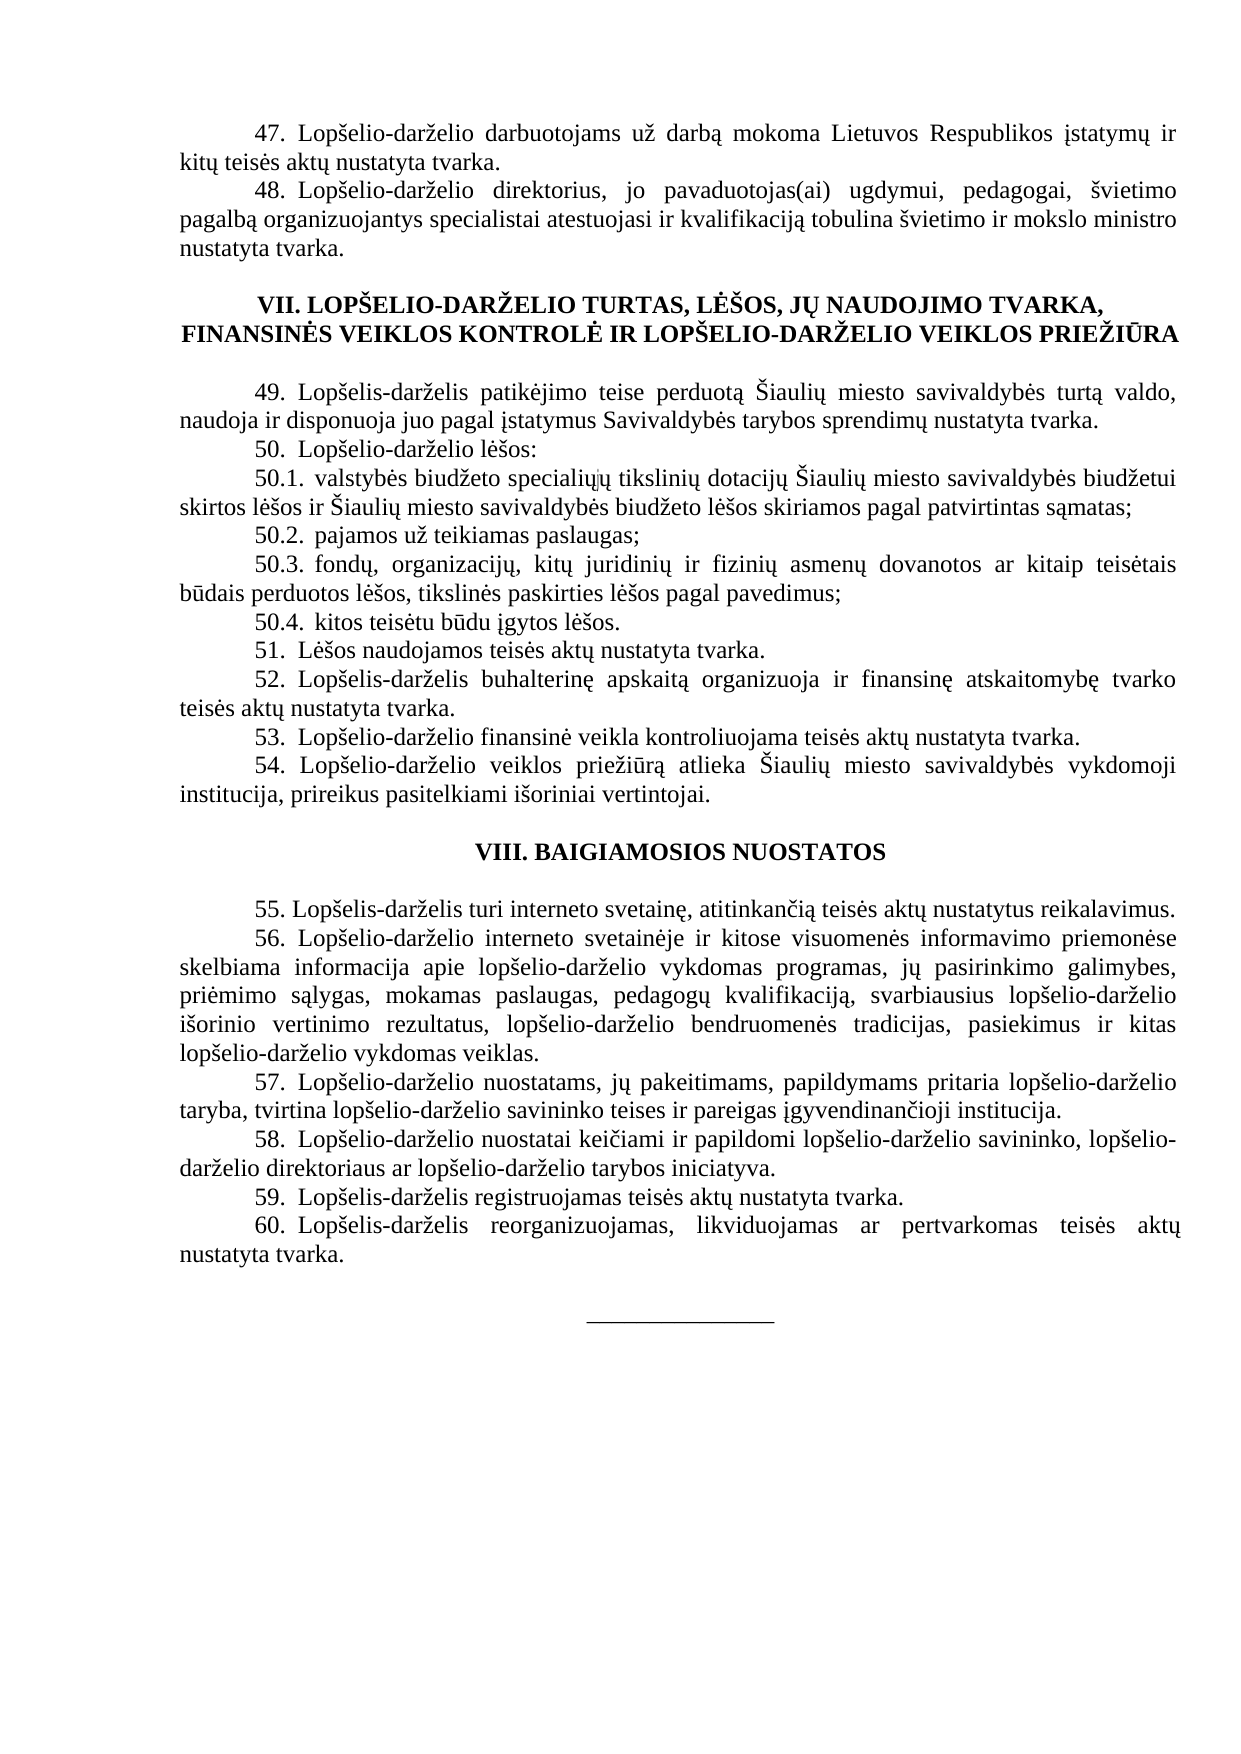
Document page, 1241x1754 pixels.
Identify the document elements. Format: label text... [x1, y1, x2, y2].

text 58. Lopšelio-darželio nuostatai keičiami ir papildomi lopšelio-darželio savininko, lopšelio- darželio direktoriaus ar lopšelio-darželio tarybos iniciatyva. [179, 1124, 1177, 1182]
text 50.4. kitos teisėtu būdu įgytos lėšos. [179, 607, 1181, 636]
text VII. LOPŠELIO-DARŽELIO TURTAS, LĖŠOS, JŲ NAUDOJIMO TVARKA, FINANSINĖS VEIKLOS KONTROLĖ IR LOPŠELIO-DARŽELIO VEIKLOS PRIEŽIŪRA [179, 291, 1181, 348]
text 56. Lopšelio-darželio interneto svetainėje ir kitose visuomenės informavimo priemonėse skelbiama informacija apie lopšelio-darželio vykdomas programas, jų pasirinkimo galimybes, priėmimo sąlygas, mokamas paslaugas, pedagogų kvalifikaciją, svarbiausius lopšelio-darželio išorinio vertinimo rezultatus, lopšelio-darželio bendruomenės tradicijas, pasiekimus ir kitas lopšelio-darželio vykdomas veiklas. [179, 923, 1177, 1067]
text 54. Lopšelio-darželio veiklos priežiūrą atlieka Šiaulių miesto savivaldybės vykdomoji institucija, prireikus pasitelkiami išoriniai vertintojai. [179, 751, 1177, 808]
text 50.1. valstybės biudžeto specialiųjų tikslinių dotacijų Šiaulių miesto savivaldybės biudžetui skirtos lėšos ir Šiaulių miesto savivaldybės biudžeto lėšos skiriamos pagal patvirtintas sąmatas; [179, 463, 1177, 521]
text 49. Lopšelis-darželis patikėjimo teise perduotą Šiaulių miesto savivaldybės turtą valdo, naudoja ir disponuoja juo pagal įstatymus Savivaldybės tarybos sprendimų nustatyta tvarka. [179, 377, 1177, 434]
text 53. Lopšelio-darželio finansinė veikla kontroliuojama teisės aktų nustatyta tvarka. [179, 722, 1181, 751]
text 59. Lopšelis-darželis registruojamas teisės aktų nustatyta tvarka. [179, 1182, 1181, 1211]
text 52. Lopšelis-darželis buhalterinę apskaitą organizuoja ir finansinę atskaitomybę tvarko teisės aktų nustatyta tvarka. [179, 664, 1177, 722]
text _______________ [179, 1297, 1181, 1326]
text 51. Lėšos naudojamos teisės aktų nustatyta tvarka. [179, 636, 1181, 664]
text 55. Lopšelis-darželis turi interneto svetainę, atitinkančią teisės aktų nustatytus reikalavimus. [179, 894, 1181, 923]
text 60. Lopšelis-darželis reorganizuojamas, likviduojamas ar pertvarkomas teisės aktų nustatyta tvarka. [179, 1211, 1181, 1268]
text 57. Lopšelio-darželio nuostatams, jų pakeitimams, papildymams pritaria lopšelio-darželio taryba, tvirtina lopšelio-darželio savininko teises ir pareigas įgyvendinančioji institucija. [179, 1067, 1177, 1124]
text VIII. BAIGIAMOSIOS NUOSTATOS [179, 837, 1181, 866]
text 50. Lopšelio-darželio lėšos: [179, 434, 1181, 463]
text 48. Lopšelio-darželio direktorius, jo pavaduotojas(ai) ugdymui, pedagogai, švietimo pagalbą organizuojantys specialistai atestuojasi ir kvalifikaciją tobulina švietimo ir mokslo ministro nustatyta tvarka. [179, 176, 1177, 262]
text 50.2. pajamos už teikiamas paslaugas; [179, 521, 1181, 549]
text 47. Lopšelio-darželio darbuotojams už darbą mokoma Lietuvos Respublikos įstatymų ir kitų teisės aktų nustatyta tvarka. [179, 118, 1177, 176]
text 50.3. fondų, organizacijų, kitų juridinių ir fizinių asmenų dovanotos ar kitaip teisėtais būdais perduotos lėšos, tikslinės paskirties lėšos pagal pavedimus; [179, 549, 1177, 607]
